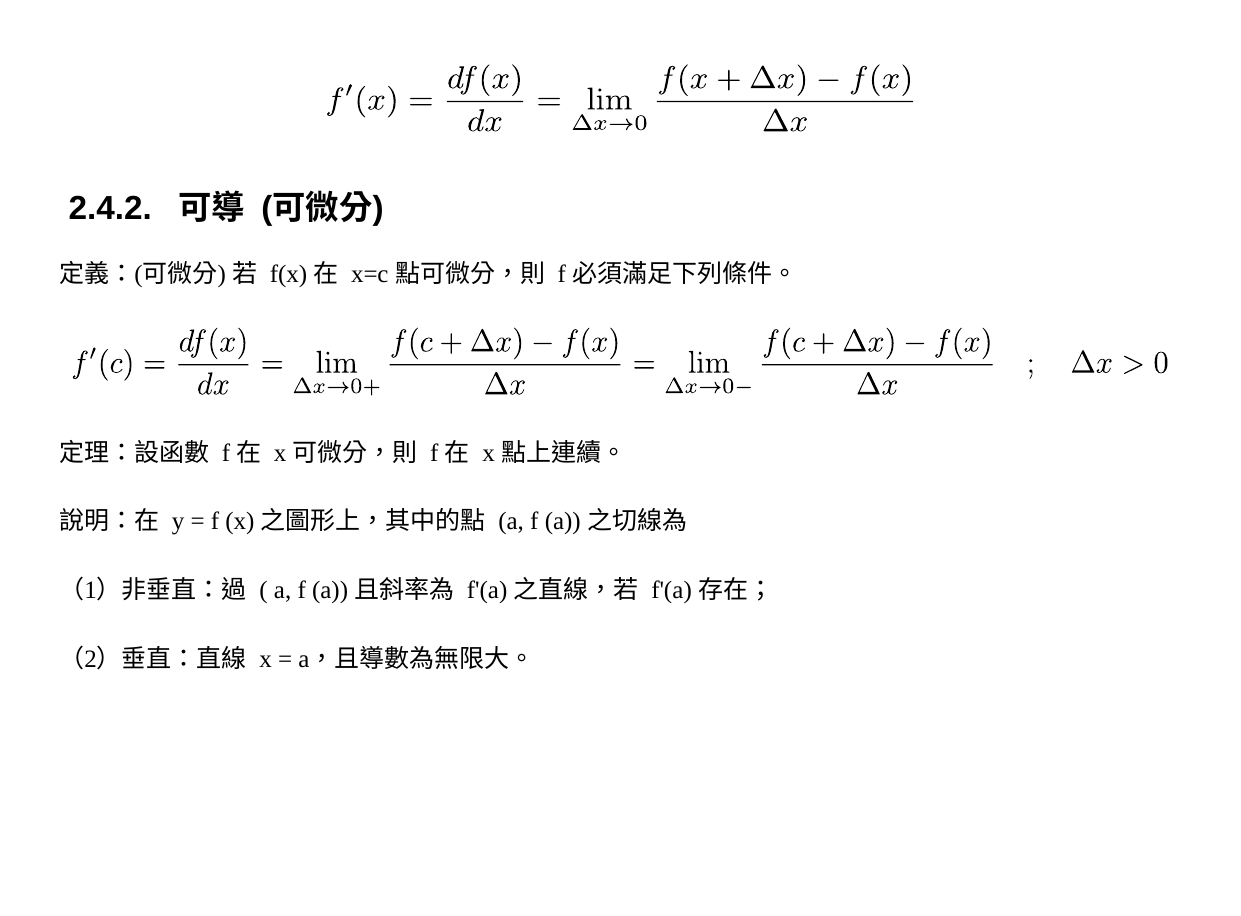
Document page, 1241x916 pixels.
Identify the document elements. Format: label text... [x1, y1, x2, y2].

text 定理：設函數 f 在 x 可微分，則 f 在 x 點上連續。 [59, 432, 1181, 468]
text （1）非垂直：過 ( a, f (a)) 且斜率為 f'(a) 之直線，若 f'(a) 存在； [59, 570, 1181, 606]
text （2）垂直：直線 x = a，且導數為無限大。 [59, 638, 1181, 675]
text 說明：在 y = f (x) 之圖形上，其中的點 (a, f (a)) 之切線為 [59, 501, 1181, 537]
text 定義：(可微分) 若 f(x) 在 x=c 點可微分，則 f 必須滿足下列條件。 [59, 253, 1181, 289]
subtitle 可導 (可微分) [59, 181, 1181, 229]
